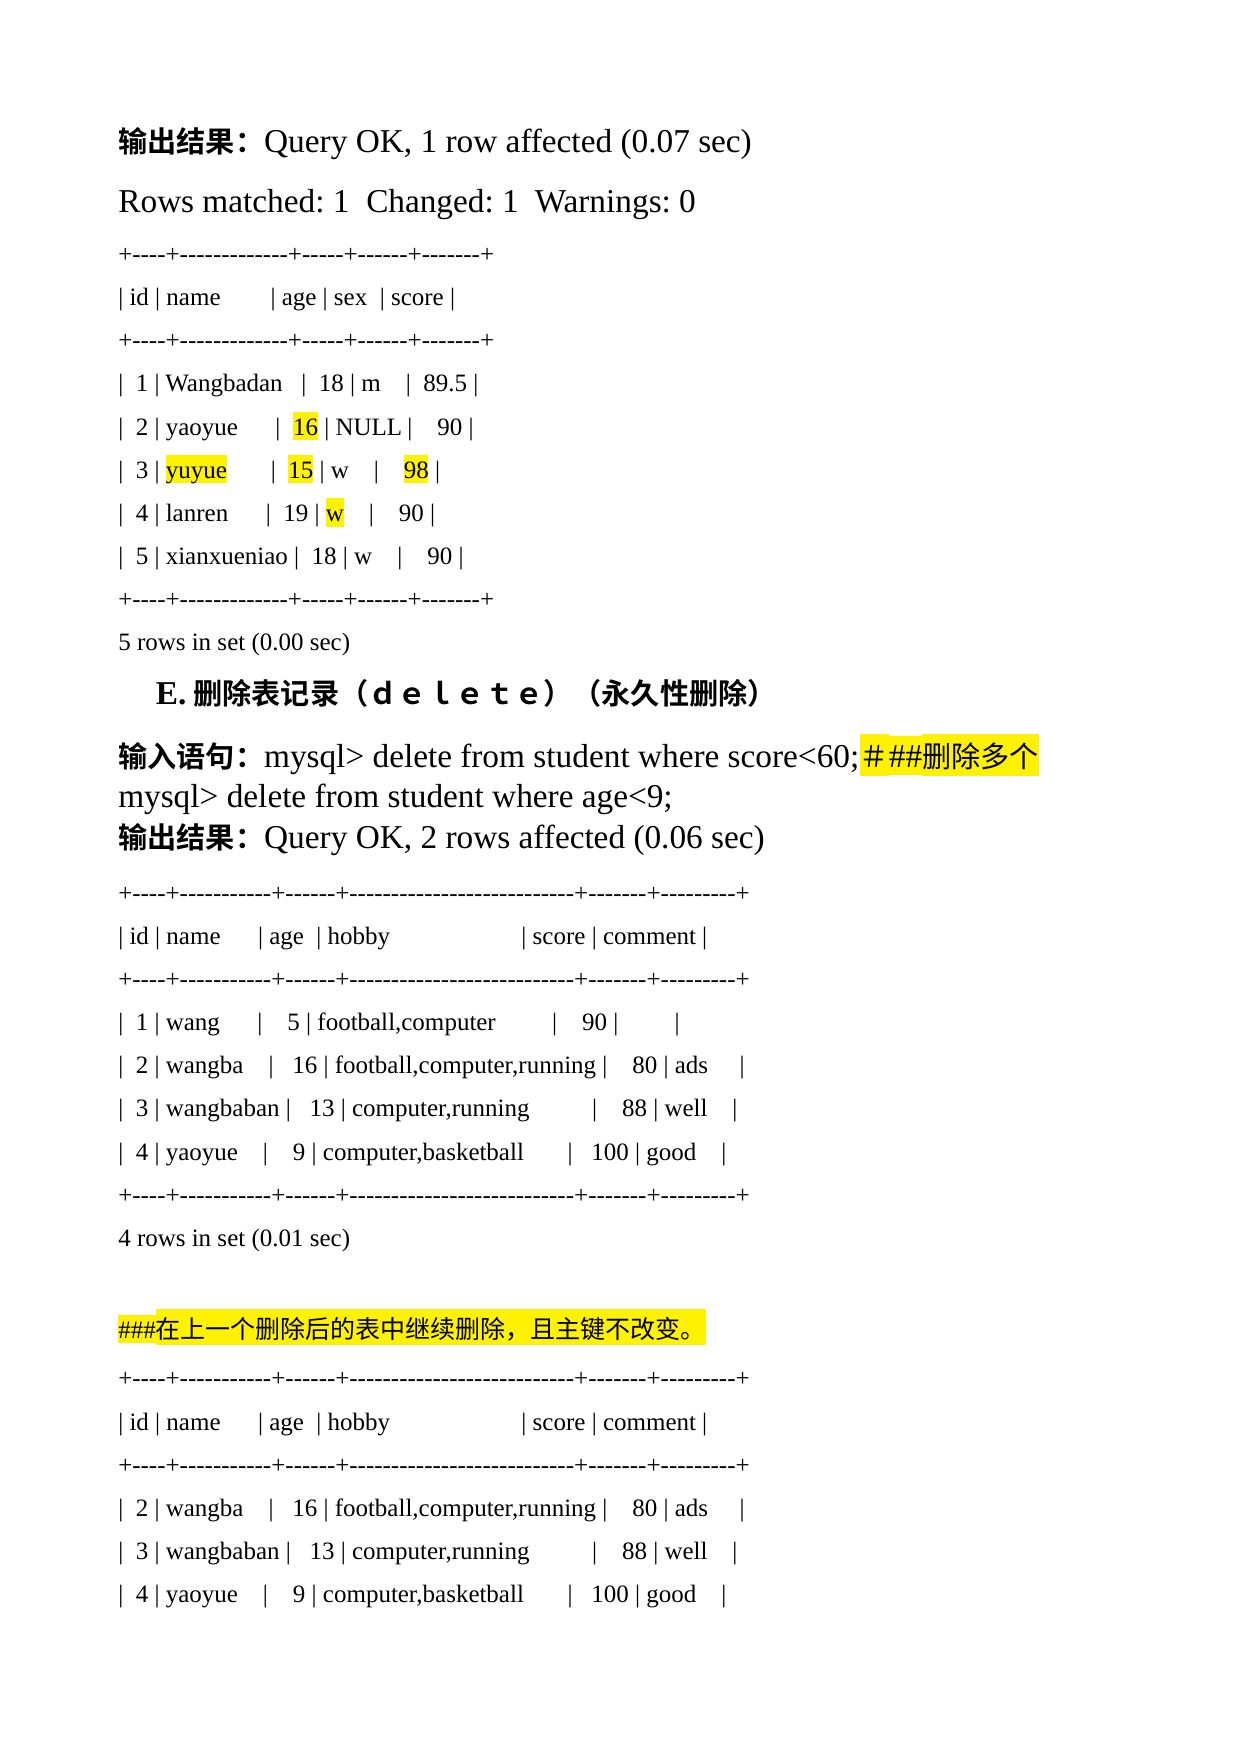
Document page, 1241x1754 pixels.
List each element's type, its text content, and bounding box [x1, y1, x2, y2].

list 删除表记录（ｄｅｌｅｔｅ）（永久性删除） [156, 670, 1122, 713]
text +----+-----------+------+---------------------------+-------+---------+ [118, 1180, 1122, 1208]
text mysql> delete from student where age<9; [118, 776, 1122, 814]
text | 1 | wang | 5 | football,computer | 90 | | [118, 1007, 1122, 1036]
text | 4 | yaoyue | 9 | computer,basketball | 100 | good | [118, 1579, 1122, 1608]
text +----+-----------+------+---------------------------+-------+---------+ [118, 1450, 1122, 1478]
text | 3 | wangbaban | 13 | computer,running | 88 | well | [118, 1536, 1122, 1565]
text | 3 | wangbaban | 13 | computer,running | 88 | well | [118, 1093, 1122, 1122]
text | id | name | age | hobby | score | comment | [118, 921, 1122, 950]
text | 2 | wangba | 16 | football,computer,running | 80 | ads | [118, 1050, 1122, 1079]
text 输出结果：Query OK, 1 row affected (0.07 sec) [118, 118, 1122, 160]
text ###在上一个删除后的表中继续删除，且主键不改变。 [118, 1309, 1122, 1345]
text | id | name | age | sex | score | [118, 282, 1122, 311]
text | 2 | wangba | 16 | football,computer,running | 80 | ads | [118, 1493, 1122, 1522]
text Rows matched: 1 Changed: 1 Warnings: 0 [118, 182, 1122, 220]
text | 4 | yaoyue | 9 | computer,basketball | 100 | good | [118, 1137, 1122, 1165]
text 4 rows in set (0.01 sec) [118, 1223, 1122, 1252]
text +----+-------------+-----+------+-------+ [118, 325, 1122, 354]
text 5 rows in set (0.00 sec) [118, 627, 1122, 656]
text | 2 | yaoyue | 16 | NULL | 90 | [118, 412, 1122, 440]
text 输出结果：Query OK, 2 rows affected (0.06 sec) [118, 814, 1122, 857]
text | 5 | xianxueniao | 18 | w | 90 | [118, 541, 1122, 570]
text | 1 | Wangbadan | 18 | m | 89.5 | [118, 368, 1122, 397]
text | 3 | yuyue | 15 | w | 98 | [118, 455, 1122, 483]
text +----+-----------+------+---------------------------+-------+---------+ [118, 878, 1122, 907]
text +----+-----------+------+---------------------------+-------+---------+ [118, 1363, 1122, 1392]
text +----+-------------+-----+------+-------+ [118, 584, 1122, 613]
text +----+-------------+-----+------+-------+ [118, 239, 1122, 268]
text | id | name | age | hobby | score | comment | [118, 1407, 1122, 1435]
text +----+-----------+------+---------------------------+-------+---------+ [118, 964, 1122, 993]
text 输入语句：mysql> delete from student where score<60;＃##删除多个 [118, 734, 1122, 776]
text | 4 | lanren | 19 | w | 90 | [118, 498, 1122, 527]
